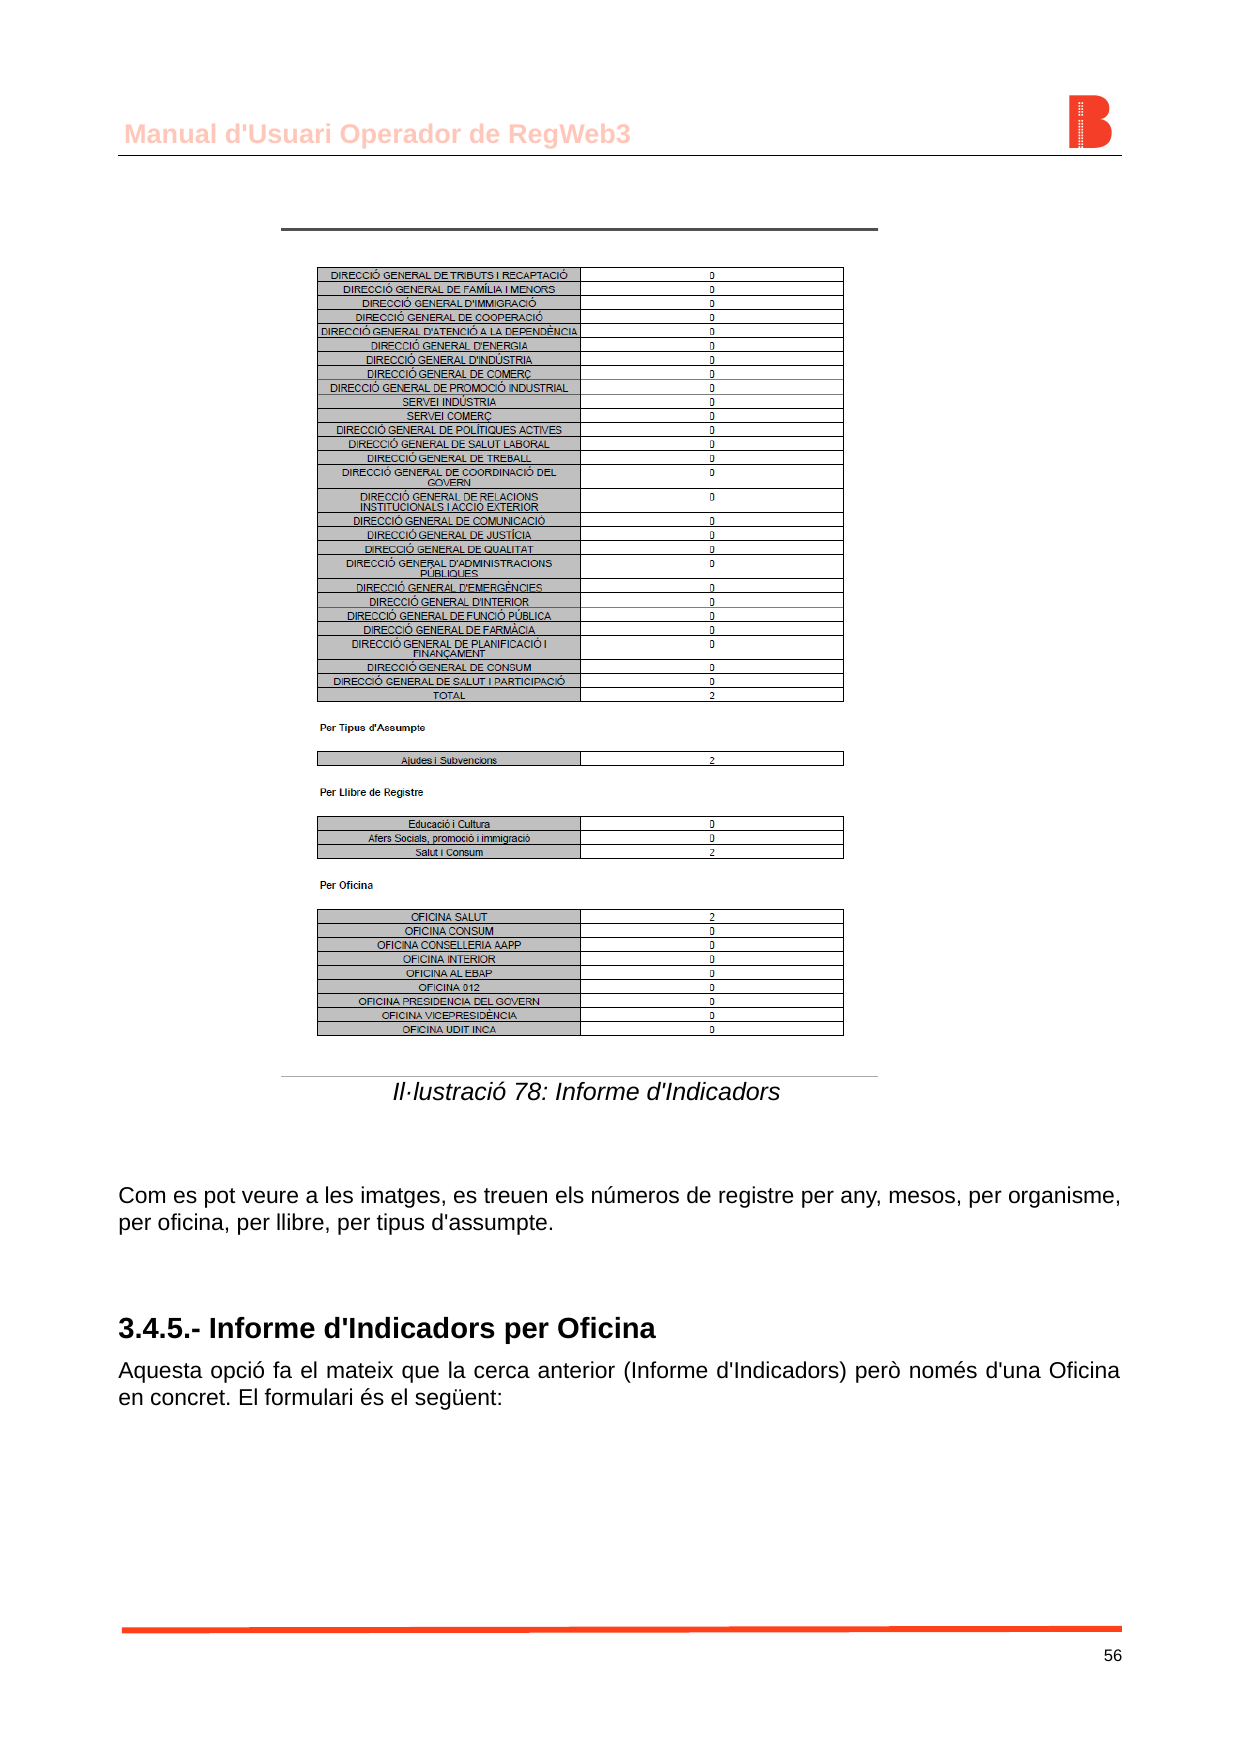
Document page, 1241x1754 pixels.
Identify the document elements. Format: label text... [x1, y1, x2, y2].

subtitle Informe d'Indicadors per Oficina [118, 1311, 1122, 1345]
picture [281, 228, 879, 1077]
text Il·lustració 78: Informe d'Indicadors [118, 1077, 1057, 1106]
text Com es pot veure a les imatges, es treuen els números de registre per any, mesos, per organisme, per oficina, per llibre, per tipus d'assumpte. [118, 1182, 1122, 1235]
picture [1063, 94, 1117, 150]
text Aquesta opció fa el mateix que la cerca anterior (Informe d'Indicadors) però només d'una Oficina en concret. El formulari és el següent: [118, 1357, 1122, 1410]
